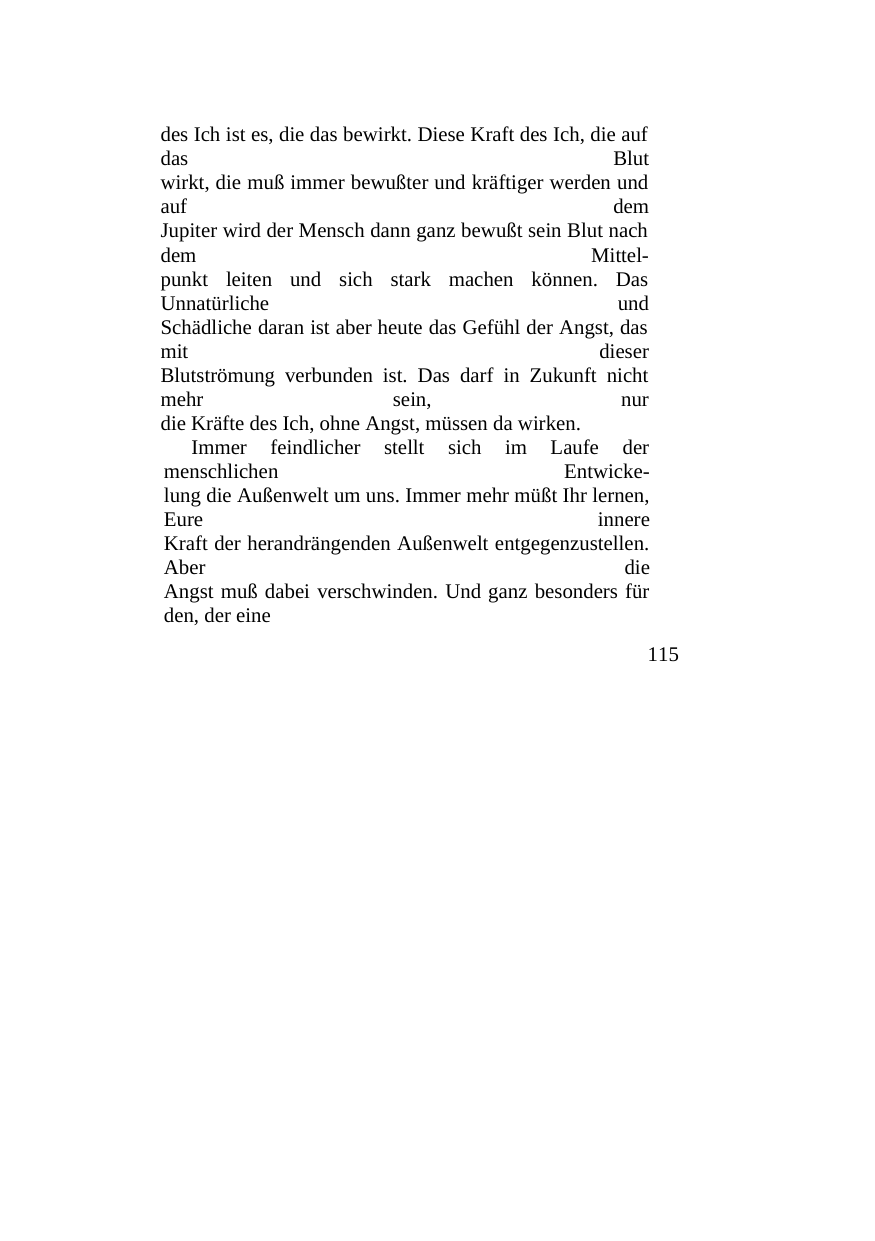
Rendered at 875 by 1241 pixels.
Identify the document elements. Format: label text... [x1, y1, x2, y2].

text Immer feindlicher stellt sich im Laufe der menschlichen Entwicke- lung die Außenwelt um uns. Immer mehr müßt Ihr lernen, Eure innere Kraft der herandrängenden Außenwelt entgegenzustellen. Aber die Angst muß dabei verschwinden. Und ganz besonders für den, der eine [164, 435, 650, 627]
text des Ich ist es, die das bewirkt. Diese Kraft des Ich, die auf das Blut wirkt, die muß immer bewußter und kräftiger werden und auf dem Jupiter wird der Mensch dann ganz bewußt sein Blut nach dem Mittel- punkt leiten und sich stark machen können. Das Unnatürliche und Schädliche daran ist aber heute das Gefühl der Angst, das mit dieser Blutströmung verbunden ist. Das darf in Zukunft nicht mehr sein, nur die Kräfte des Ich, ohne Angst, müssen da wirken. [160, 122, 649, 435]
text 115 [647, 642, 746, 666]
